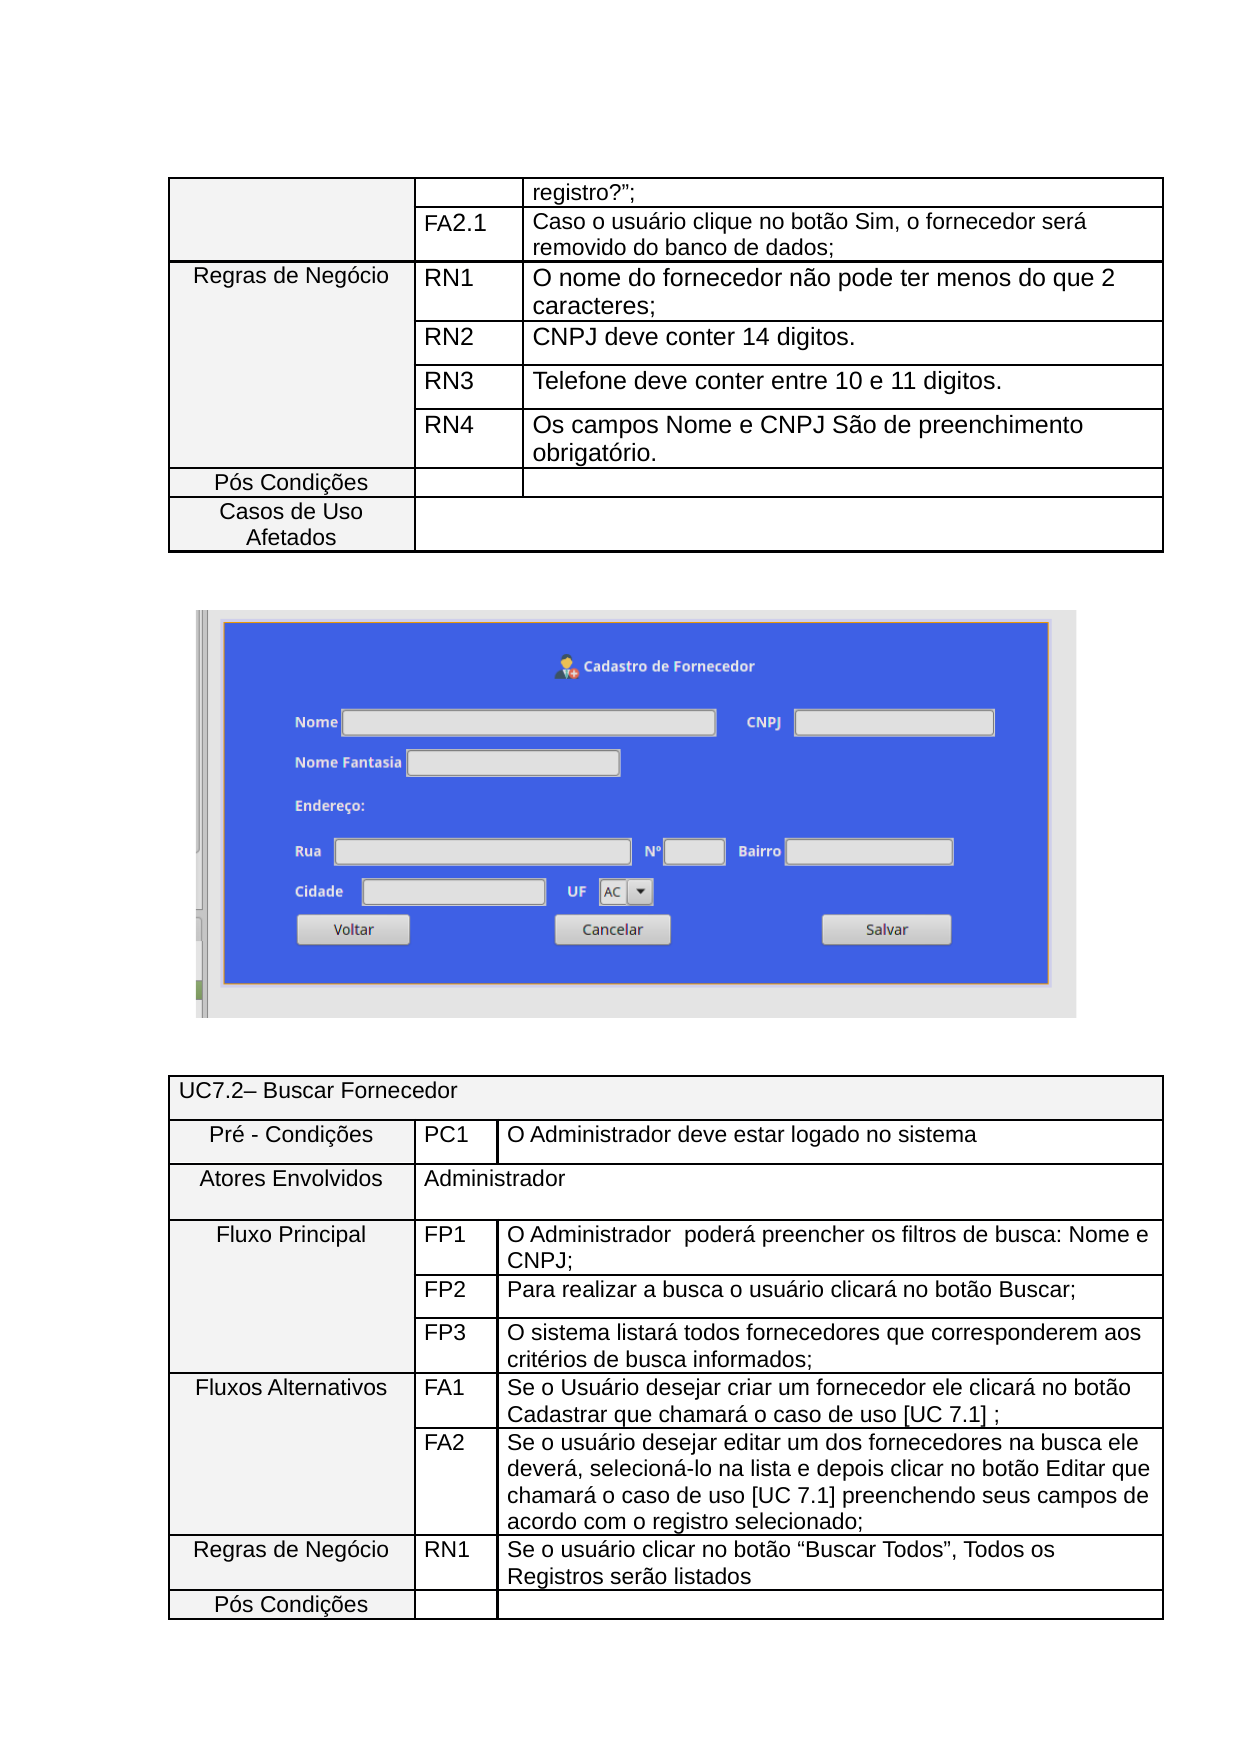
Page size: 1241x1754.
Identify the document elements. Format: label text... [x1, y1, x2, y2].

table_cell Regras de Negócio [170, 263, 414, 467]
table_cell Pré - Condições [170, 1121, 414, 1162]
table_cell FA2.1 [416, 208, 522, 260]
table_cell Se o Usuário desejar criar um fornecedor ele clicará no botão Cadastrar que chamará o caso de uso [UC 7.1] ; [499, 1374, 1162, 1427]
table_cell [499, 1591, 1162, 1618]
table_cell [170, 179, 414, 260]
table_cell [524, 469, 1162, 496]
table_cell Fluxo Principal [170, 1221, 414, 1372]
table_cell RN2 [416, 322, 522, 364]
table_cell Atores Envolvidos [170, 1165, 414, 1219]
table_cell O Administrador deve estar logado no sistema [499, 1121, 1162, 1162]
table_cell [416, 1591, 496, 1618]
table_cell FA1 [416, 1374, 496, 1427]
table_cell O sistema listará todos fornecedores que corresponderem aos critérios de busca informados; [499, 1319, 1162, 1372]
table_cell Administrador [416, 1165, 1162, 1219]
table_cell CNPJ deve conter 14 digitos. [524, 322, 1162, 364]
table_cell RN1 [416, 263, 522, 320]
table_cell Pós Condições [170, 1591, 414, 1618]
table_cell FP1 [416, 1221, 496, 1273]
table_cell FP2 [416, 1276, 496, 1317]
table_cell RN3 [416, 366, 522, 407]
table_cell Regras de Negócio [170, 1536, 414, 1589]
table_cell RN4 [416, 410, 522, 467]
table_cell [416, 469, 522, 496]
table_cell O nome do fornecedor não pode ter menos do que 2 caracteres; [524, 263, 1162, 320]
table_cell FA2 [416, 1429, 496, 1534]
table_cell Telefone deve conter entre 10 e 11 digitos. [524, 366, 1162, 407]
table_cell Se o usuário clicar no botão “Buscar Todos”, Todos os Registros serão listados [499, 1536, 1162, 1589]
table_cell Os campos Nome e CNPJ São de preenchimento obrigatório. [524, 410, 1162, 467]
table_cell PC1 [416, 1121, 496, 1162]
table_cell registro?”; [524, 179, 1162, 206]
table_cell Fluxos Alternativos [170, 1374, 414, 1534]
table_cell Se o usuário desejar editar um dos fornecedores na busca ele deverá, selecioná-lo na lista e depois clicar no botão Editar que chamará o caso de uso [UC 7.1] preenchendo seus campos de acordo com o registro selecionado; [499, 1429, 1162, 1534]
table_cell [416, 498, 1162, 550]
table_cell FP3 [416, 1319, 496, 1372]
table_cell Caso o usuário clique no botão Sim, o fornecedor será removido do banco de dados; [524, 208, 1162, 260]
table_header UC7.2– Buscar Fornecedor [170, 1077, 1162, 1119]
table_cell [416, 179, 522, 206]
table_cell Para realizar a busca o usuário clicará no botão Buscar; [499, 1276, 1162, 1317]
table_cell Pós Condições [170, 469, 414, 496]
table_cell Casos de Uso Afetados [170, 498, 414, 550]
table_cell RN1 [416, 1536, 496, 1589]
table_cell O Administrador poderá preencher os filtros de busca: Nome e CNPJ; [499, 1221, 1162, 1273]
